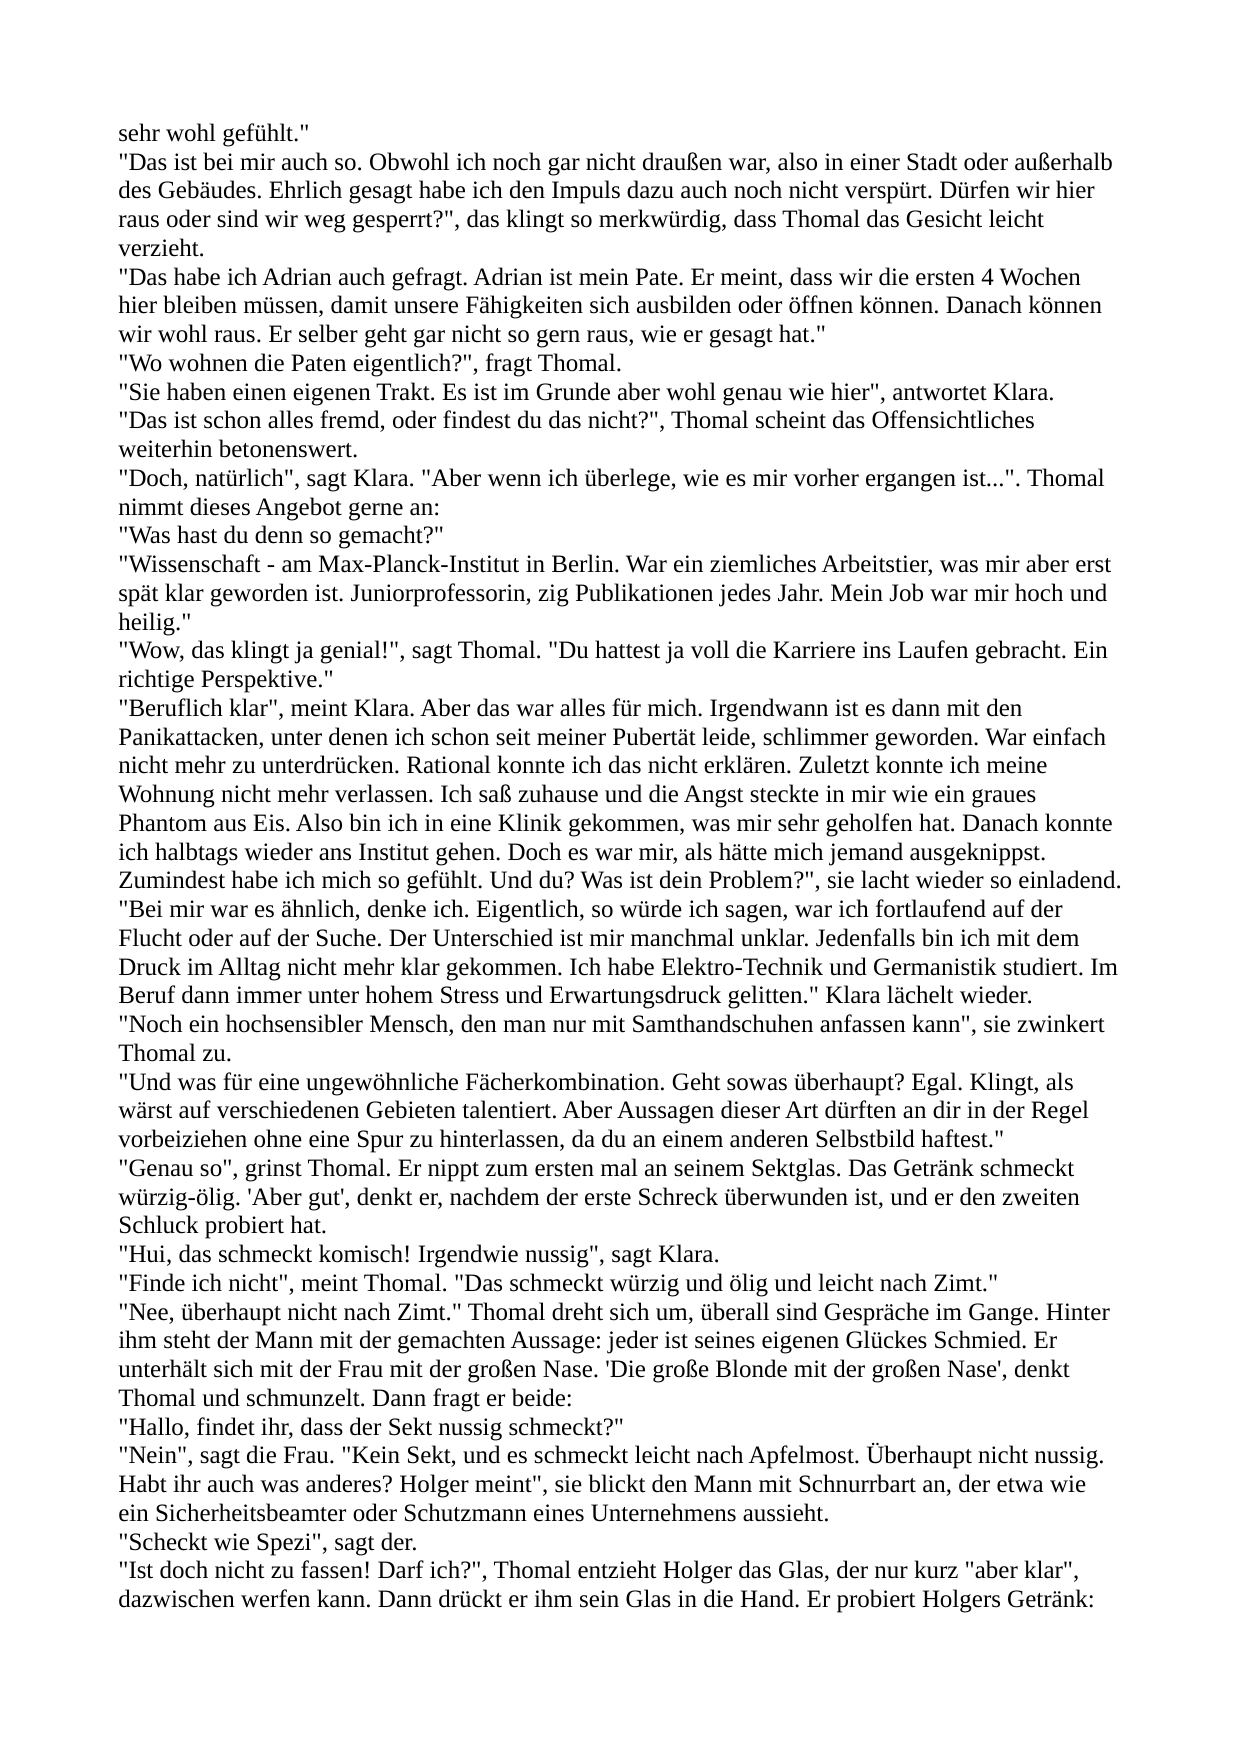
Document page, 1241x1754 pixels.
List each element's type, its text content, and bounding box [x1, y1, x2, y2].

text "Wow, das klingt ja genial!", sagt Thomal. "Du hattest ja voll die Karriere ins Laufen gebracht. Ein richtige Perspektive." [118, 636, 1122, 693]
text "Finde ich nicht", meint Thomal. "Das schmeckt würzig und ölig und leicht nach Zimt." [118, 1268, 1122, 1297]
text "Nee, überhaupt nicht nach Zimt." Thomal dreht sich um, überall sind Gespräche im Gange. Hinter ihm steht der Mann mit der gemachten Aussage: jeder ist seines eigenen Glückes Schmied. Er unterhält sich mit der Frau mit der großen Nase. 'Die große Blonde mit der großen Nase', denkt Thomal und schmunzelt. Dann fragt er beide: [118, 1297, 1122, 1412]
text "Beruflich klar", meint Klara. Aber das war alles für mich. Irgendwann ist es dann mit den Panikattacken, unter denen ich schon seit meiner Pubertät leide, schlimmer geworden. War einfach nicht mehr zu unterdrücken. Rational konnte ich das nicht erklären. Zuletzt konnte ich meine Wohnung nicht mehr verlassen. Ich saß zuhause und die Angst steckte in mir wie ein graues Phantom aus Eis. Also bin ich in eine Klinik gekommen, was mir sehr geholfen hat. Danach konnte ich halbtags wieder ans Institut gehen. Doch es war mir, als hätte mich jemand ausgeknippst. Zumindest habe ich mich so gefühlt. Und du? Was ist dein Problem?", sie lacht wieder so einladend. [118, 693, 1122, 894]
text "Wissenschaft - am Max-Planck-Institut in Berlin. War ein ziemliches Arbeitstier, was mir aber erst spät klar geworden ist. Juniorprofessorin, zig Publikationen jedes Jahr. Mein Job war mir hoch und heilig." [118, 549, 1122, 636]
text "Das ist schon alles fremd, oder findest du das nicht?", Thomal scheint das Offensichtliches weiterhin betonenswert. [118, 406, 1122, 463]
text "Wo wohnen die Paten eigentlich?", fragt Thomal. [118, 348, 1122, 377]
text "Was hast du denn so gemacht?" [118, 521, 1122, 549]
text sehr wohl gefühlt." [118, 118, 1122, 147]
text "Hallo, findet ihr, dass der Sekt nussig schmeckt?" [118, 1412, 1122, 1441]
text "Hui, das schmeckt komisch! Irgendwie nussig", sagt Klara. [118, 1239, 1122, 1268]
text "Ist doch nicht zu fassen! Darf ich?", Thomal entzieht Holger das Glas, der nur kurz "aber klar", dazwischen werfen kann. Dann drückt er ihm sein Glas in die Hand. Er probiert Holgers Getränk: [118, 1556, 1122, 1613]
text "Scheckt wie Spezi", sagt der. [118, 1527, 1122, 1556]
text "Noch ein hochsensibler Mensch, den man nur mit Samthandschuhen anfassen kann", sie zwinkert Thomal zu. [118, 1009, 1122, 1067]
text "Nein", sagt die Frau. "Kein Sekt, und es schmeckt leicht nach Apfelmost. Überhaupt nicht nussig. Habt ihr auch was anderes? Holger meint", sie blickt den Mann mit Schnurrbart an, der etwa wie ein Sicherheitsbeamter oder Schutzmann eines Unternehmens aussieht. [118, 1441, 1122, 1527]
text "Das habe ich Adrian auch gefragt. Adrian ist mein Pate. Er meint, dass wir die ersten 4 Wochen hier bleiben müssen, damit unsere Fähigkeiten sich ausbilden oder öffnen können. Danach können wir wohl raus. Er selber geht gar nicht so gern raus, wie er gesagt hat." [118, 262, 1122, 348]
text "Genau so", grinst Thomal. Er nippt zum ersten mal an seinem Sektglas. Das Getränk schmeckt würzig-ölig. 'Aber gut', denkt er, nachdem der erste Schreck überwunden ist, und er den zweiten Schluck probiert hat. [118, 1153, 1122, 1239]
text "Doch, natürlich", sagt Klara. "Aber wenn ich überlege, wie es mir vorher ergangen ist...". Thomal nimmt dieses Angebot gerne an: [118, 463, 1122, 521]
text "Und was für eine ungewöhnliche Fächerkombination. Geht sowas überhaupt? Egal. Klingt, als wärst auf verschiedenen Gebieten talentiert. Aber Aussagen dieser Art dürften an dir in der Regel vorbeiziehen ohne eine Spur zu hinterlassen, da du an einem anderen Selbstbild haftest." [118, 1067, 1122, 1153]
text "Das ist bei mir auch so. Obwohl ich noch gar nicht draußen war, also in einer Stadt oder außerhalb des Gebäudes. Ehrlich gesagt habe ich den Impuls dazu auch noch nicht verspürt. Dürfen wir hier raus oder sind wir weg gesperrt?", das klingt so merkwürdig, dass Thomal das Gesicht leicht verzieht. [118, 147, 1122, 262]
text "Sie haben einen eigenen Trakt. Es ist im Grunde aber wohl genau wie hier", antwortet Klara. [118, 377, 1122, 406]
text "Bei mir war es ähnlich, denke ich. Eigentlich, so würde ich sagen, war ich fortlaufend auf der Flucht oder auf der Suche. Der Unterschied ist mir manchmal unklar. Jedenfalls bin ich mit dem Druck im Alltag nicht mehr klar gekommen. Ich habe Elektro-Technik und Germanistik studiert. Im Beruf dann immer unter hohem Stress und Erwartungsdruck gelitten." Klara lächelt wieder. [118, 894, 1122, 1009]
